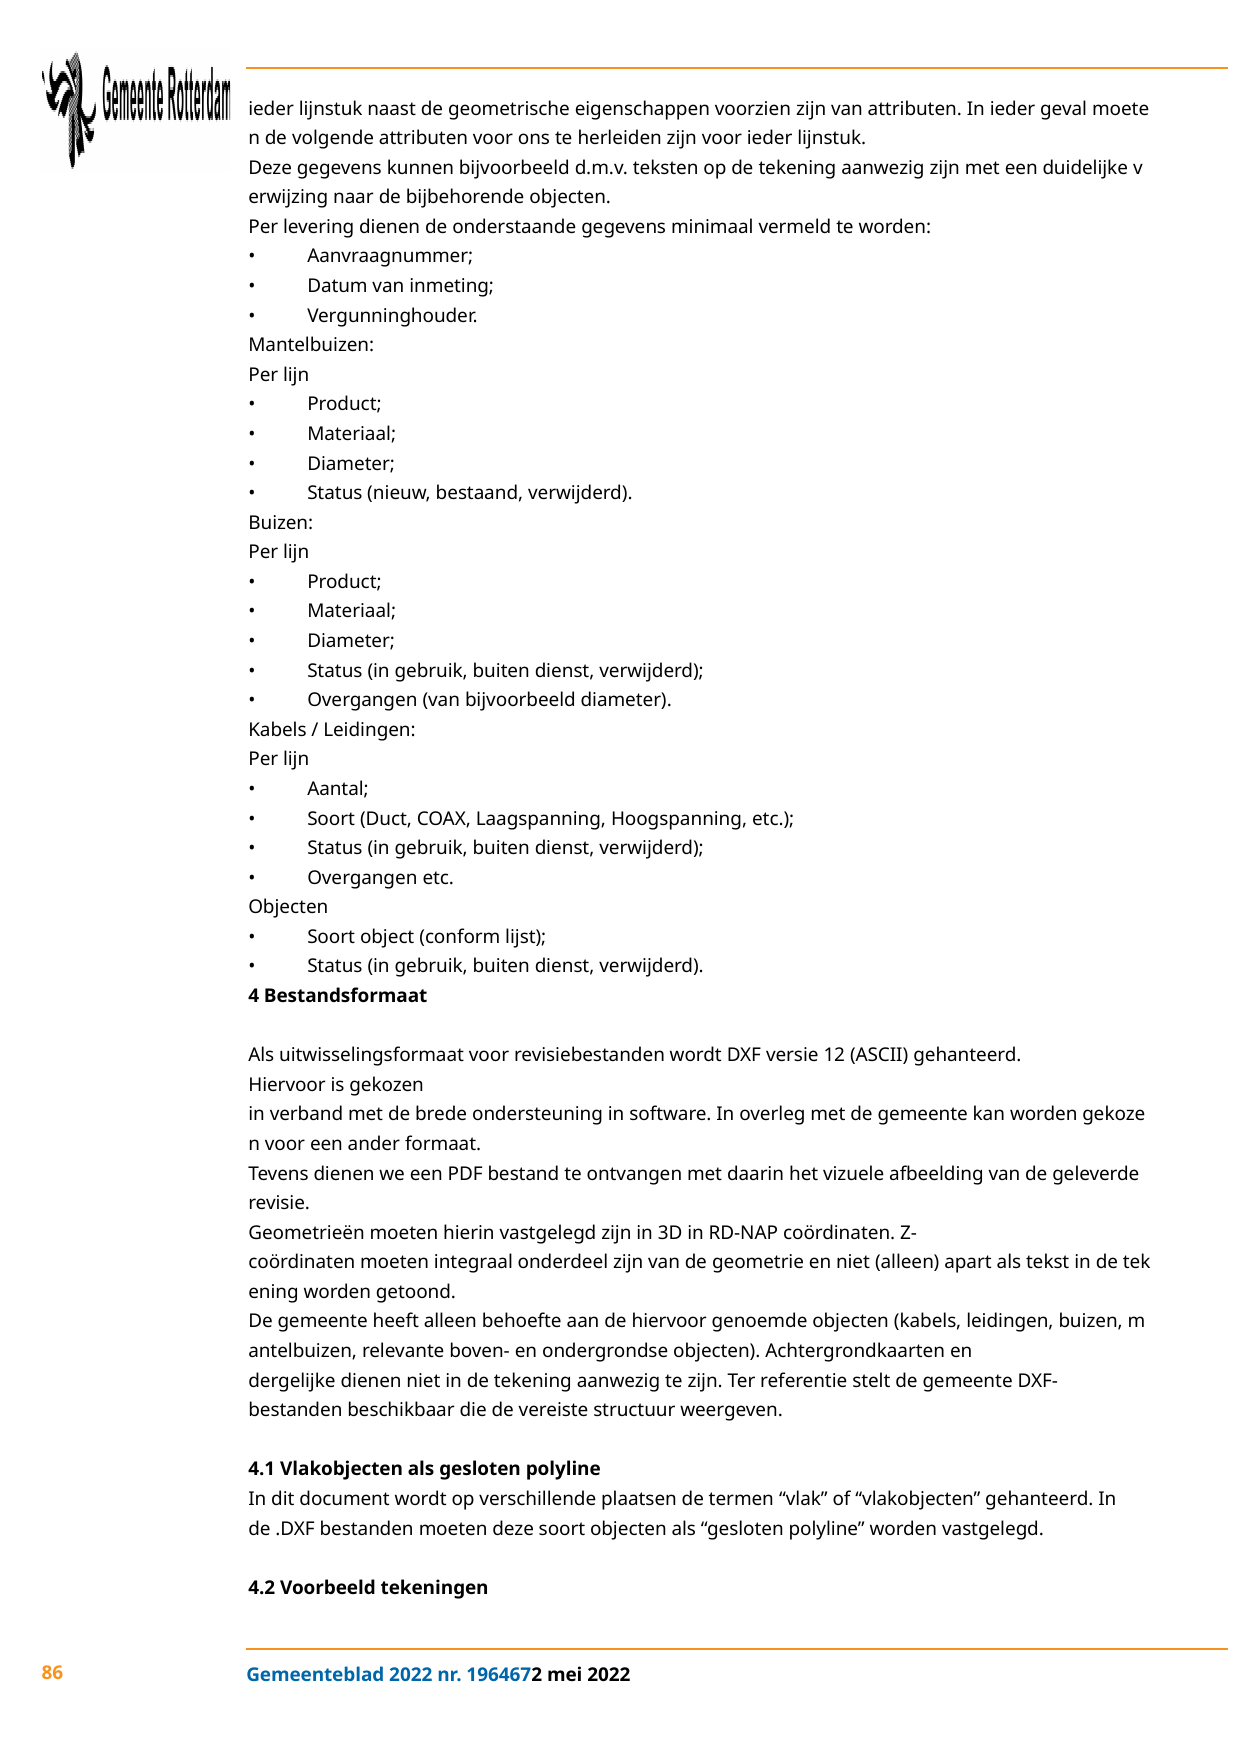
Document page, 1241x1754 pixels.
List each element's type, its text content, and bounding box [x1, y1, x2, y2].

text 4.1 Vlakobjecten als gesloten polyline [248, 1456, 1152, 1481]
list Status (nieuw, bestaand, verwijderd). [248, 479, 1152, 505]
text Objecten [248, 893, 1152, 919]
list Aantal; [248, 775, 1152, 801]
text In dit document wordt op verschillende plaatsen de termen “vlak” of “vlakobjecten” gehanteerd. In de .DXF bestanden moeten deze soort objecten als “gesloten polyline” worden vastgelegd. [248, 1485, 1152, 1541]
text Per lijn [248, 361, 1152, 387]
text De gemeente heeft alleen behoefte aan de hiervoor genoemde objecten (kabels, leidingen, buizen, mantelbuizen, relevante boven- en ondergrondse objecten). Achtergrondkaarten en [248, 1308, 1152, 1363]
list Overgangen (van bijvoorbeeld diameter). [248, 686, 1152, 712]
text Buizen: [248, 509, 1152, 535]
text Per lijn [248, 538, 1152, 564]
list Diameter; [248, 450, 1152, 476]
text Per lijn [248, 746, 1152, 771]
list Datum van inmeting; [248, 272, 1152, 298]
text 4.2 Voorbeeld tekeningen [248, 1574, 1152, 1600]
list Diameter; [248, 627, 1152, 653]
list Soort object (conform lijst); [248, 923, 1152, 949]
list Overgangen etc. [248, 864, 1152, 890]
list Materiaal; [248, 420, 1152, 446]
text Mantelbuizen: [248, 331, 1152, 357]
text Per levering dienen de onderstaande gegevens minimaal vermeld te worden: [248, 213, 1152, 239]
list Product; [248, 568, 1152, 594]
list Aanvraagnummer; [248, 243, 1152, 268]
list Product; [248, 391, 1152, 416]
list Status (in gebruik, buiten dienst, verwijderd). [248, 953, 1152, 978]
list Materiaal; [248, 598, 1152, 623]
list Soort (Duct, COAX, Laagspanning, Hoogspanning, etc.); [248, 805, 1152, 831]
text Geometrieën moeten hierin vastgelegd zijn in 3D in RD-NAP coördinaten. Z-coördinaten moeten integraal onderdeel zijn van de geometrie en niet (alleen) apart als tekst in de tekening worden getoond. [248, 1219, 1152, 1304]
text Tevens dienen we een PDF bestand te ontvangen met daarin het vizuele afbeelding van de geleverde revisie. [248, 1160, 1152, 1215]
text 4 Bestandsformaat [248, 982, 1152, 1008]
list Status (in gebruik, buiten dienst, verwijderd); [248, 657, 1152, 683]
list Status (in gebruik, buiten dienst, verwijderd); [248, 834, 1152, 860]
text dergelijke dienen niet in de tekening aanwezig te zijn. Ter referentie stelt de gemeente DXF-bestanden beschikbaar die de vereiste structuur weergeven. [248, 1367, 1152, 1422]
text Kabels / Leidingen: [248, 716, 1152, 742]
text ieder lijnstuk naast de geometrische eigenschappen voorzien zijn van attributen. In ieder geval moeten de volgende attributen voor ons te herleiden zijn voor ieder lijnstuk. Deze gegevens kunnen bijvoorbeeld d.m.v. teksten op de tekening aanwezig zijn met een duidelijke verwijzing naar de bijbehorende objecten. [248, 95, 1152, 209]
picture [41, 47, 231, 172]
list Vergunninghouder. [248, 302, 1152, 328]
text Als uitwisselingsformaat voor revisiebestanden wordt DXF versie 12 (ASCII) gehanteerd. Hiervoor is gekozen in verband met de brede ondersteuning in software. In overleg met de gemeente kan worden gekozen voor een ander formaat. [248, 1041, 1152, 1156]
